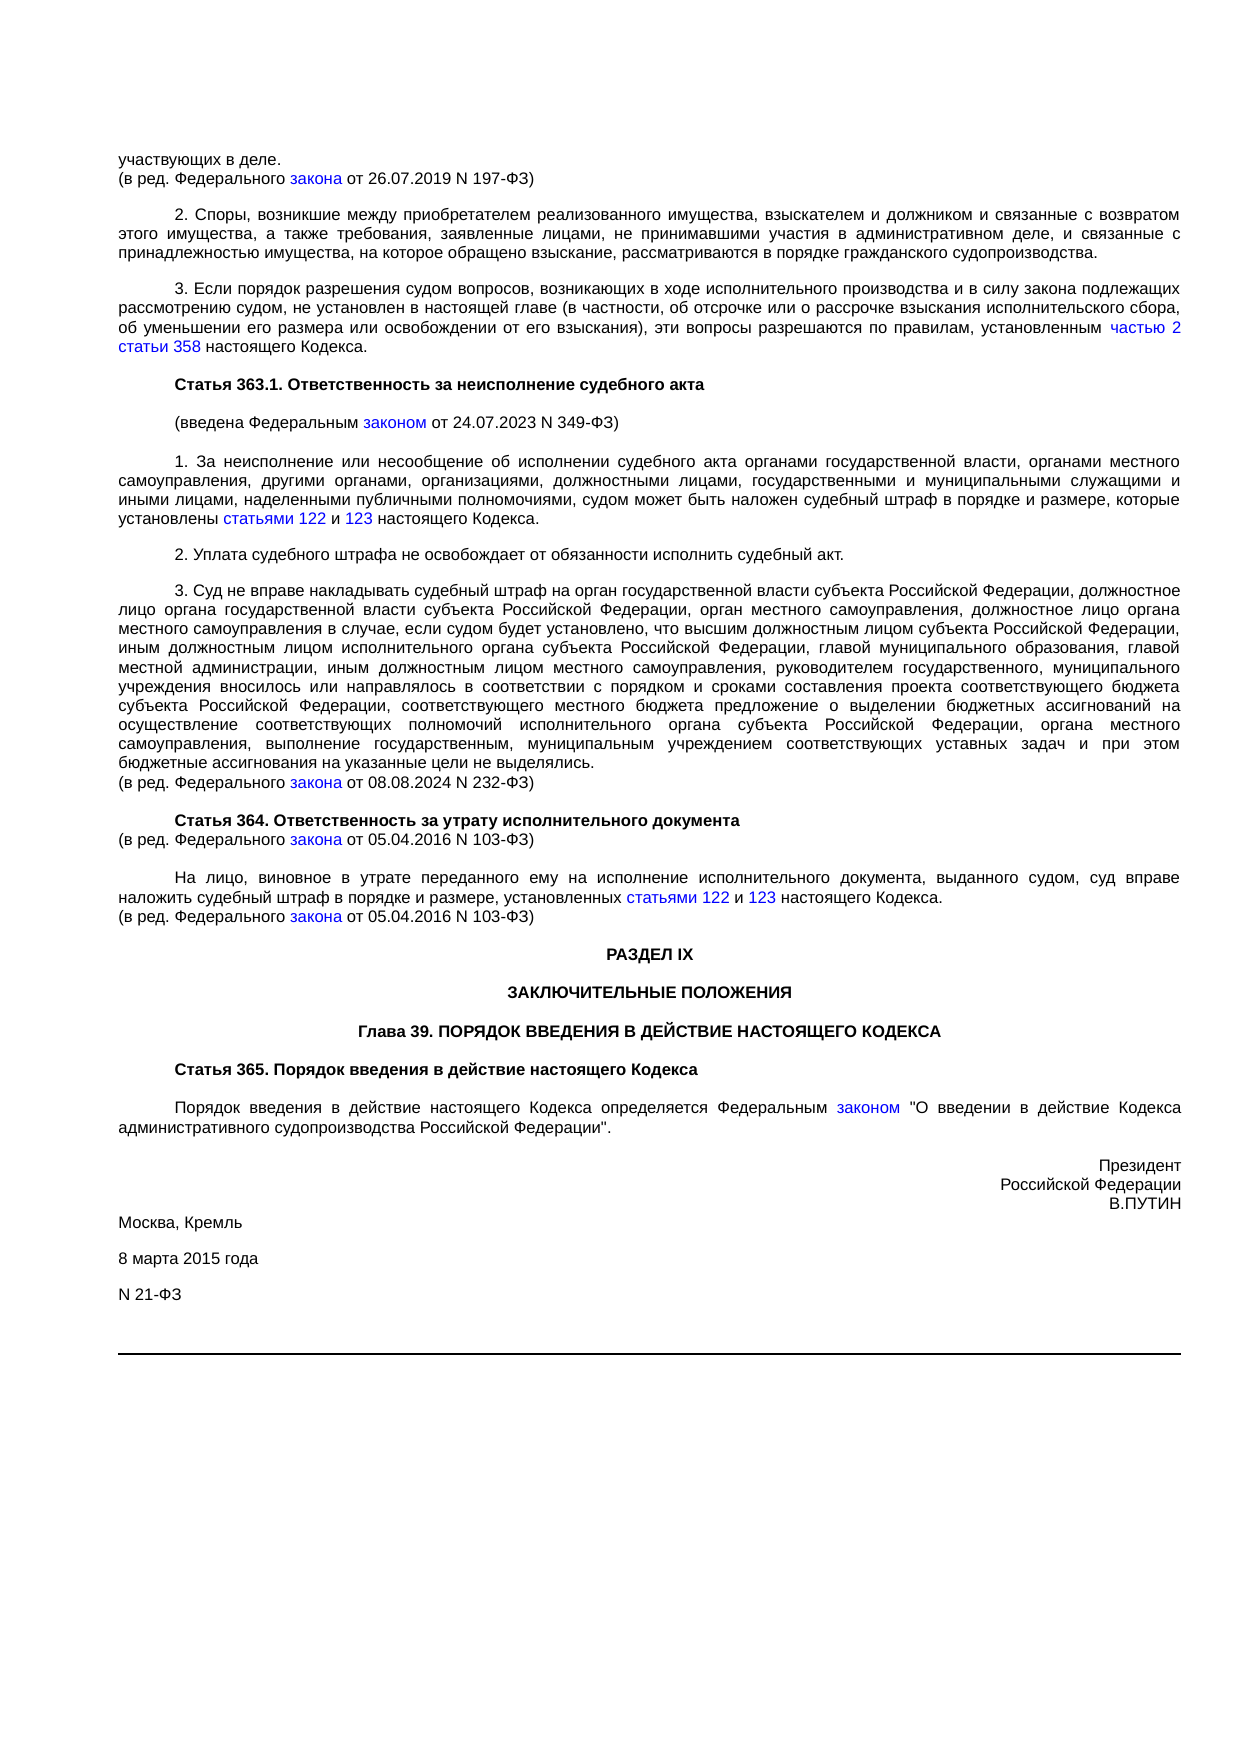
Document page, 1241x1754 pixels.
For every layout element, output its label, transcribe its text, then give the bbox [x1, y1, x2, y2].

text N 21-ФЗ [118, 1285, 1181, 1304]
text Порядок введения в действие настоящего Кодекса определяется Федеральным законом "О введении в действие Кодекса административного судопроизводства Российской Федерации". [118, 1098, 1181, 1137]
text 2. Уплата судебного штрафа не освобождает от обязанности исполнить судебный акт. [118, 545, 1181, 564]
text Москва, Кремль [118, 1213, 1181, 1232]
text (в ред. Федерального закона от 05.04.2016 N 103-ФЗ) [118, 907, 1181, 926]
subtitle Статья 365. Порядок введения в действие настоящего Кодекса [118, 1060, 1181, 1079]
text (в ред. Федерального закона от 08.08.2024 N 232-ФЗ) [118, 772, 1181, 792]
text 3. Суд не вправе накладывать судебный штраф на орган государственной власти субъекта Российской Федерации, должностное лицо органа государственной власти субъекта Российской Федерации, орган местного самоуправления, должностное лицо органа местного самоуправления в случае, если судом будет установлено, что высшим должностным лицом субъекта Российской Федерации, иным должностным лицом исполнительного органа субъекта Российской Федерации, главой муниципального образования, главой местной администрации, иным должностным лицом местного самоуправления, руководителем государственного, муниципального учреждения вносилось или направлялось в соответствии с порядком и сроками составления проекта соответствующего бюджета субъекта Российской Федерации, соответствующего местного бюджета предложение о выделении бюджетных ассигнований на осуществление соответствующих полномочий исполнительного органа субъекта Российской Федерации, органа местного самоуправления, выполнение государственным, муниципальным учреждением соответствующих уставных задач и при этом бюджетные ассигнования на указанные цели не выделялись. [118, 581, 1181, 772]
subtitle Статья 364. Ответственность за утрату исполнительного документа [118, 811, 1181, 830]
subtitle Статья 363.1. Ответственность за неисполнение судебного акта [118, 375, 1181, 394]
text 1. За неисполнение или несообщение об исполнении судебного акта органами государственной власти, органами местного самоуправления, другими органами, организациями, должностными лицами, государственными и муниципальными служащими и иными лицами, наделенными публичными полномочиями, судом может быть наложен судебный штраф в порядке и размере, которые установлены статьями 122 и 123 настоящего Кодекса. [118, 452, 1181, 528]
text 3. Если порядок разрешения судом вопросов, возникающих в ходе исполнительного производства и в силу закона подлежащих рассмотрению судом, не установлен в настоящей главе (в частности, об отсрочке или о рассрочке взыскания исполнительского сбора, об уменьшении его размера или освобождении от его взыскания), эти вопросы разрешаются по правилам, установленным частью 2 статьи 358 настоящего Кодекса. [118, 279, 1181, 356]
text В.ПУТИН [118, 1194, 1181, 1213]
text ЗАКЛЮЧИТЕЛЬНЫЕ ПОЛОЖЕНИЯ [118, 983, 1181, 1002]
text Президент [118, 1156, 1181, 1175]
subtitle РАЗДЕЛ IX [118, 945, 1181, 964]
text (введена Федеральным законом от 24.07.2023 N 349-ФЗ) [118, 413, 1181, 432]
text Российской Федерации [118, 1175, 1181, 1194]
text (в ред. Федерального закона от 26.07.2019 N 197-ФЗ) [118, 169, 1181, 188]
subtitle Глава 39. ПОРЯДОК ВВЕДЕНИЯ В ДЕЙСТВИЕ НАСТОЯЩЕГО КОДЕКСА [118, 1022, 1181, 1041]
text 2. Споры, возникшие между приобретателем реализованного имущества, взыскателем и должником и связанные с возвратом этого имущества, а также требования, заявленные лицами, не принимавшими участия в административном деле, и связанные с принадлежностью имущества, на которое обращено взыскание, рассматриваются в порядке гражданского судопроизводства. [118, 205, 1181, 262]
text 8 марта 2015 года [118, 1249, 1181, 1268]
text участвующих в деле. [118, 150, 1181, 169]
text На лицо, виновное в утрате переданного ему на исполнение исполнительного документа, выданного судом, суд вправе наложить судебный штраф в порядке и размере, установленных статьями 122 и 123 настоящего Кодекса. [118, 868, 1181, 907]
text (в ред. Федерального закона от 05.04.2016 N 103-ФЗ) [118, 830, 1181, 849]
